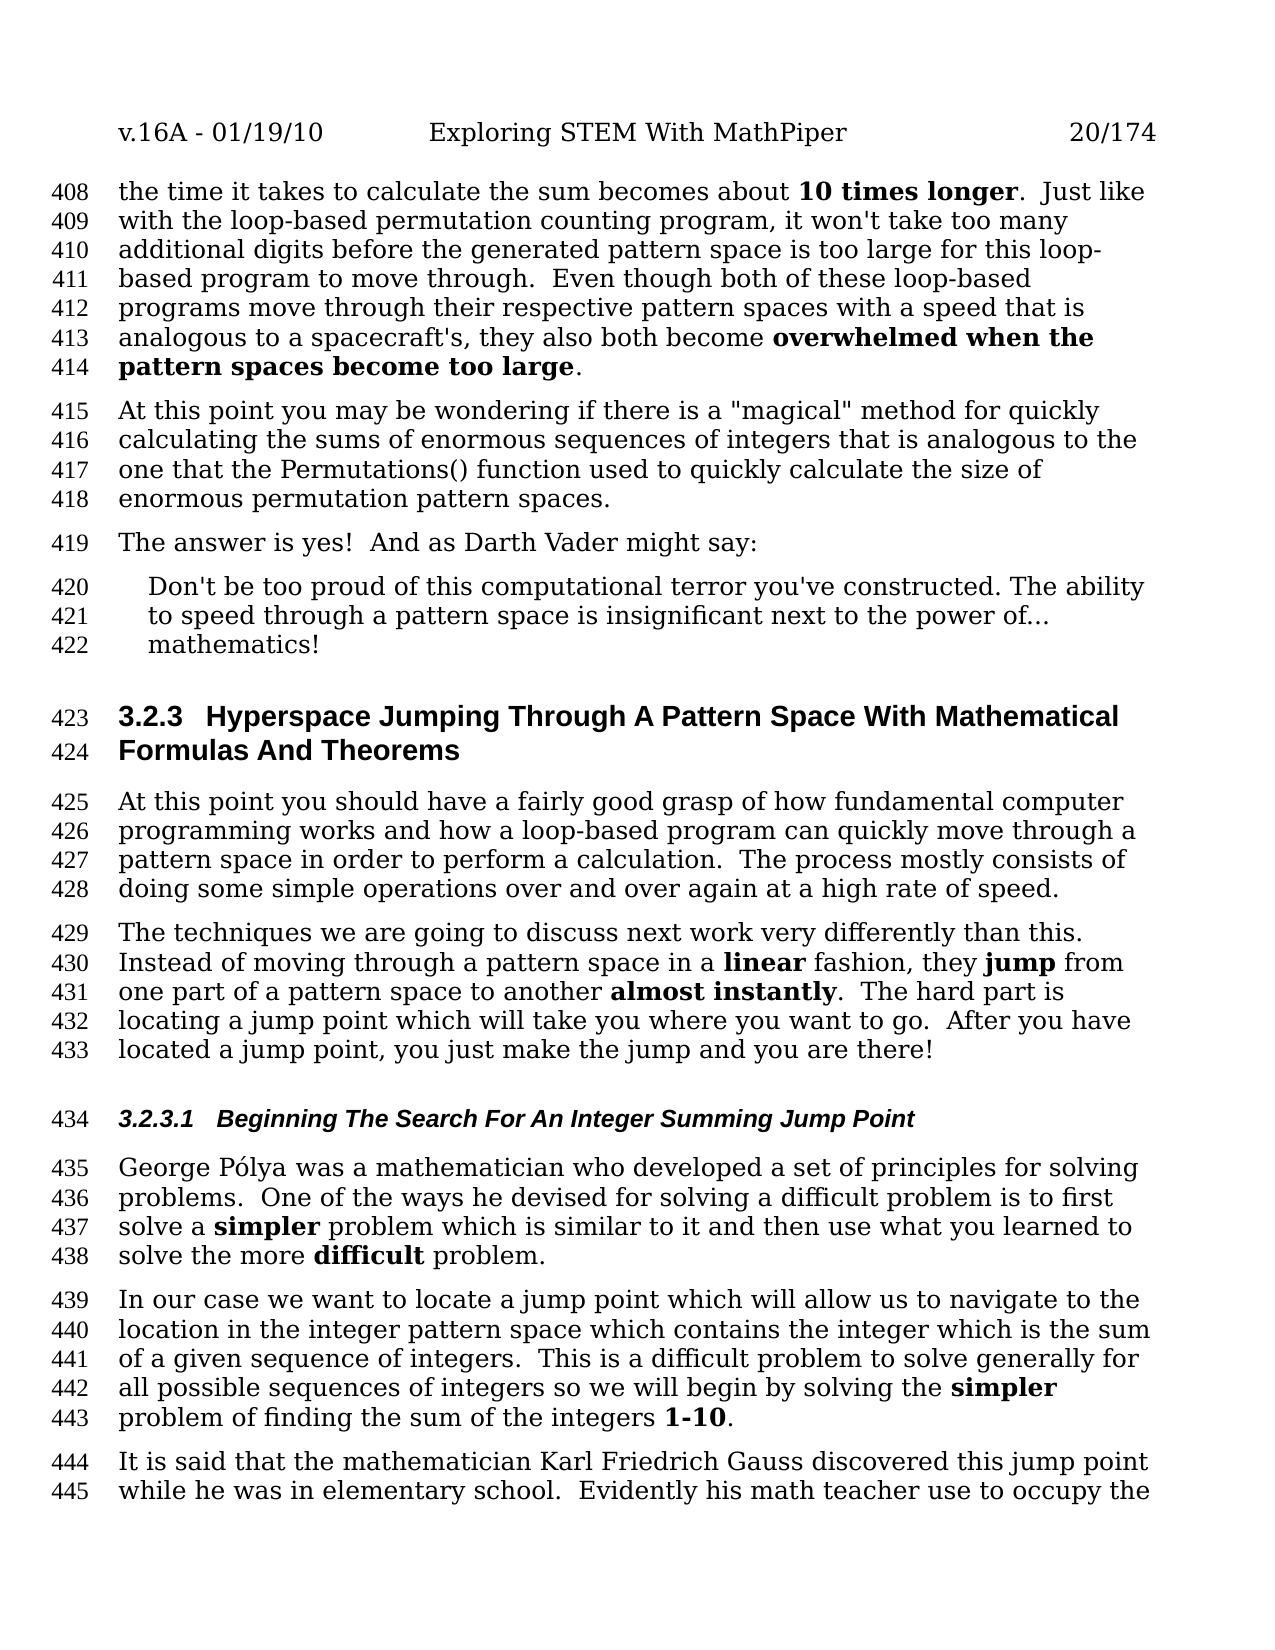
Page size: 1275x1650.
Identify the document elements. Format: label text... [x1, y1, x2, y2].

subtitle Beginning The Search For An Integer Summing Jump Point [118, 1104, 1157, 1132]
text At this point you should have a fairly good grasp of how fundamental computer programming works and how a loop-based program can quickly move through a pattern space in order to perform a calculation. The process mostly consists of doing some simple operations over and over again at a high rate of speed. [118, 787, 1157, 904]
text Don't be too proud of this computational terror you've constructed. The ability to speed through a pattern space is insignificant next to the power of... mathematics! [148, 572, 1157, 660]
text George Pólya was a mathematician who developed a set of principles for solving problems. One of the ways he devised for solving a difficult problem is to first solve a simpler problem which is similar to it and then use what you learned to solve the more difficult problem. [118, 1153, 1157, 1271]
text It is said that the mathematician Karl Friedrich Gauss discovered this jump point while he was in elementary school. Evidently his math teacher use to occupy the [118, 1447, 1157, 1505]
text In our case we want to locate a jump point which will allow us to navigate to the location in the integer pattern space which contains the integer which is the sum of a given sequence of integers. This is a difficult problem to solve generally for all possible sequences of integers so we will begin by solving the simpler problem of finding the sum of the integers 1-10. [118, 1286, 1157, 1432]
text The answer is yes! And as Darth Vader might say: [118, 528, 1157, 557]
text At this point you may be wondering if there is a "magical" method for quickly calculating the sums of enormous sequences of integers that is analogous to the one that the Permutations() function used to quickly calculate the size of enormous permutation pattern spaces. [118, 397, 1157, 513]
text the time it takes to calculate the sum becomes about 10 times longer. Just like with the loop-based permutation counting program, it won't take too many additional digits before the generated pattern space is too large for this loop-based program to move through. Even though both of these loop-based programs move through their respective pattern spaces with a speed that is analogous to a spacecraft's, they also both become overwhelmed when the pattern spaces become too large. [118, 177, 1157, 382]
subtitle Hyperspace Jumping Through A Pattern Space With Mathematical Formulas And Theorems [118, 699, 1157, 766]
text The techniques we are going to discuss next work very differently than this. Instead of moving through a pattern space in a linear fashion, they jump from one part of a pattern space to another almost instantly. The hard part is locating a jump point which will take you where you want to go. After you have located a jump point, you just make the jump and you are there! [118, 919, 1157, 1065]
